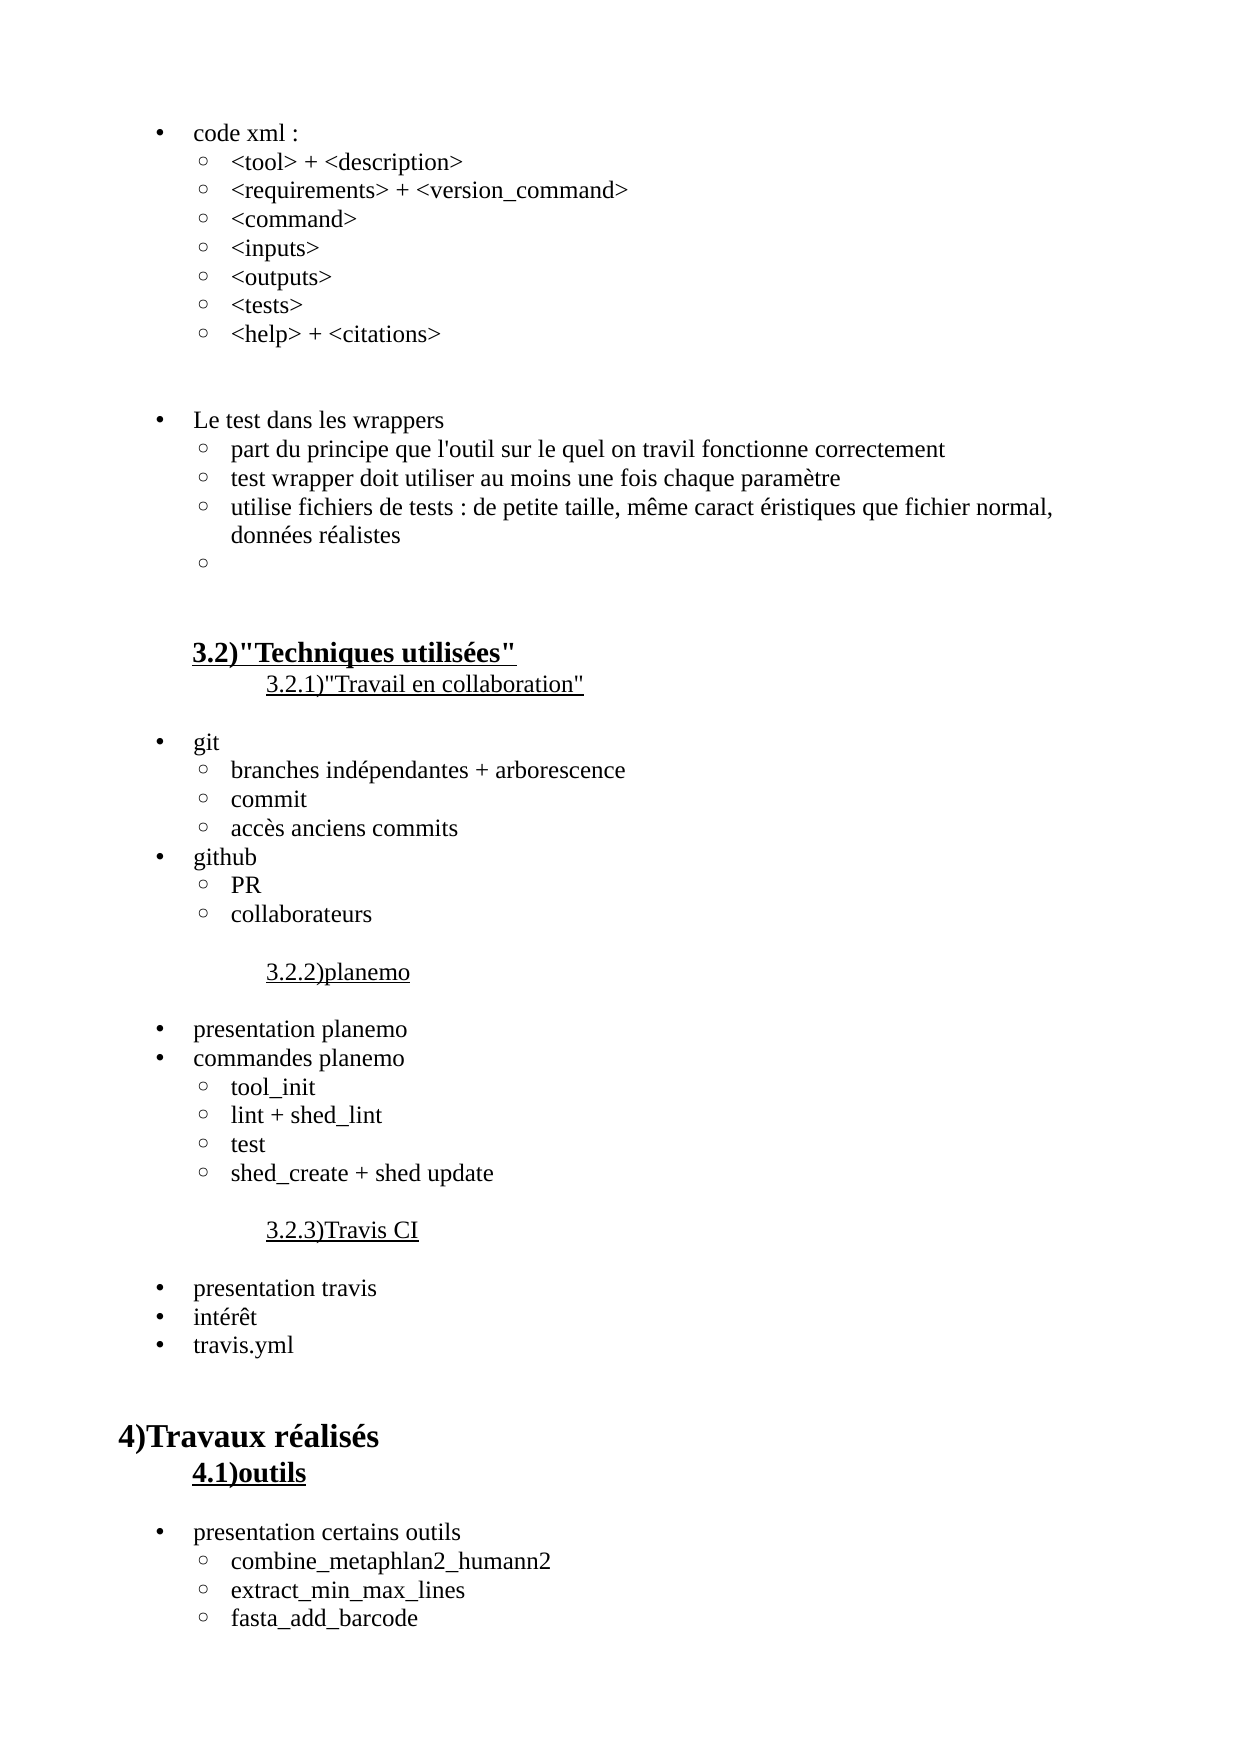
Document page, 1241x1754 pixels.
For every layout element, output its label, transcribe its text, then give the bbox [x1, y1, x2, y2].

list <help> + <citations> [193, 319, 1122, 348]
list branches indépendantes + arborescence [193, 755, 1122, 784]
text 3.2.1)"Travail en collaboration" [118, 669, 1122, 698]
text 3.2.2)planemo [118, 957, 1122, 985]
list extract_min_max_lines [193, 1575, 1122, 1603]
list github [156, 842, 1122, 870]
list shed_create + shed update [193, 1158, 1122, 1187]
list lint + shed_lint [193, 1100, 1122, 1129]
list travis.yml [156, 1330, 1122, 1359]
list fasta_add_barcode [193, 1603, 1122, 1632]
text 4)Travaux réalisés [118, 1417, 1122, 1455]
list code xml : [156, 118, 1122, 147]
list utilise fichiers de tests : de petite taille, même caract éristiques que fichier normal, données réalistes [193, 492, 1122, 549]
text 3.2)"Techniques utilisées" [118, 636, 1122, 669]
list <inputs> [193, 233, 1122, 262]
list test wrapper doit utiliser au moins une fois chaque paramètre [193, 463, 1122, 492]
list <command> [193, 204, 1122, 233]
list git [156, 727, 1122, 755]
list part du principe que l'outil sur le quel on travil fonctionne correctement [193, 434, 1122, 463]
list tool_init [193, 1072, 1122, 1100]
list test [193, 1129, 1122, 1158]
list accès anciens commits [193, 813, 1122, 842]
text 3.2.3)Travis CI [118, 1215, 1122, 1244]
list <tool> + <description> [193, 147, 1122, 176]
list collaborateurs [193, 899, 1122, 928]
list Le test dans les wrappers [156, 406, 1122, 434]
list intérêt [156, 1302, 1122, 1330]
list presentation travis [156, 1273, 1122, 1302]
list combine_metaphlan2_humann2 [193, 1546, 1122, 1575]
list <requirements> + <version_command> [193, 176, 1122, 204]
text 4.1)outils [118, 1455, 1122, 1488]
list PR [193, 870, 1122, 899]
list <tests> [193, 291, 1122, 319]
list presentation planemo [156, 1014, 1122, 1043]
list <outputs> [193, 262, 1122, 291]
list commandes planemo [156, 1043, 1122, 1072]
list presentation certains outils [156, 1517, 1122, 1546]
list commit [193, 784, 1122, 813]
